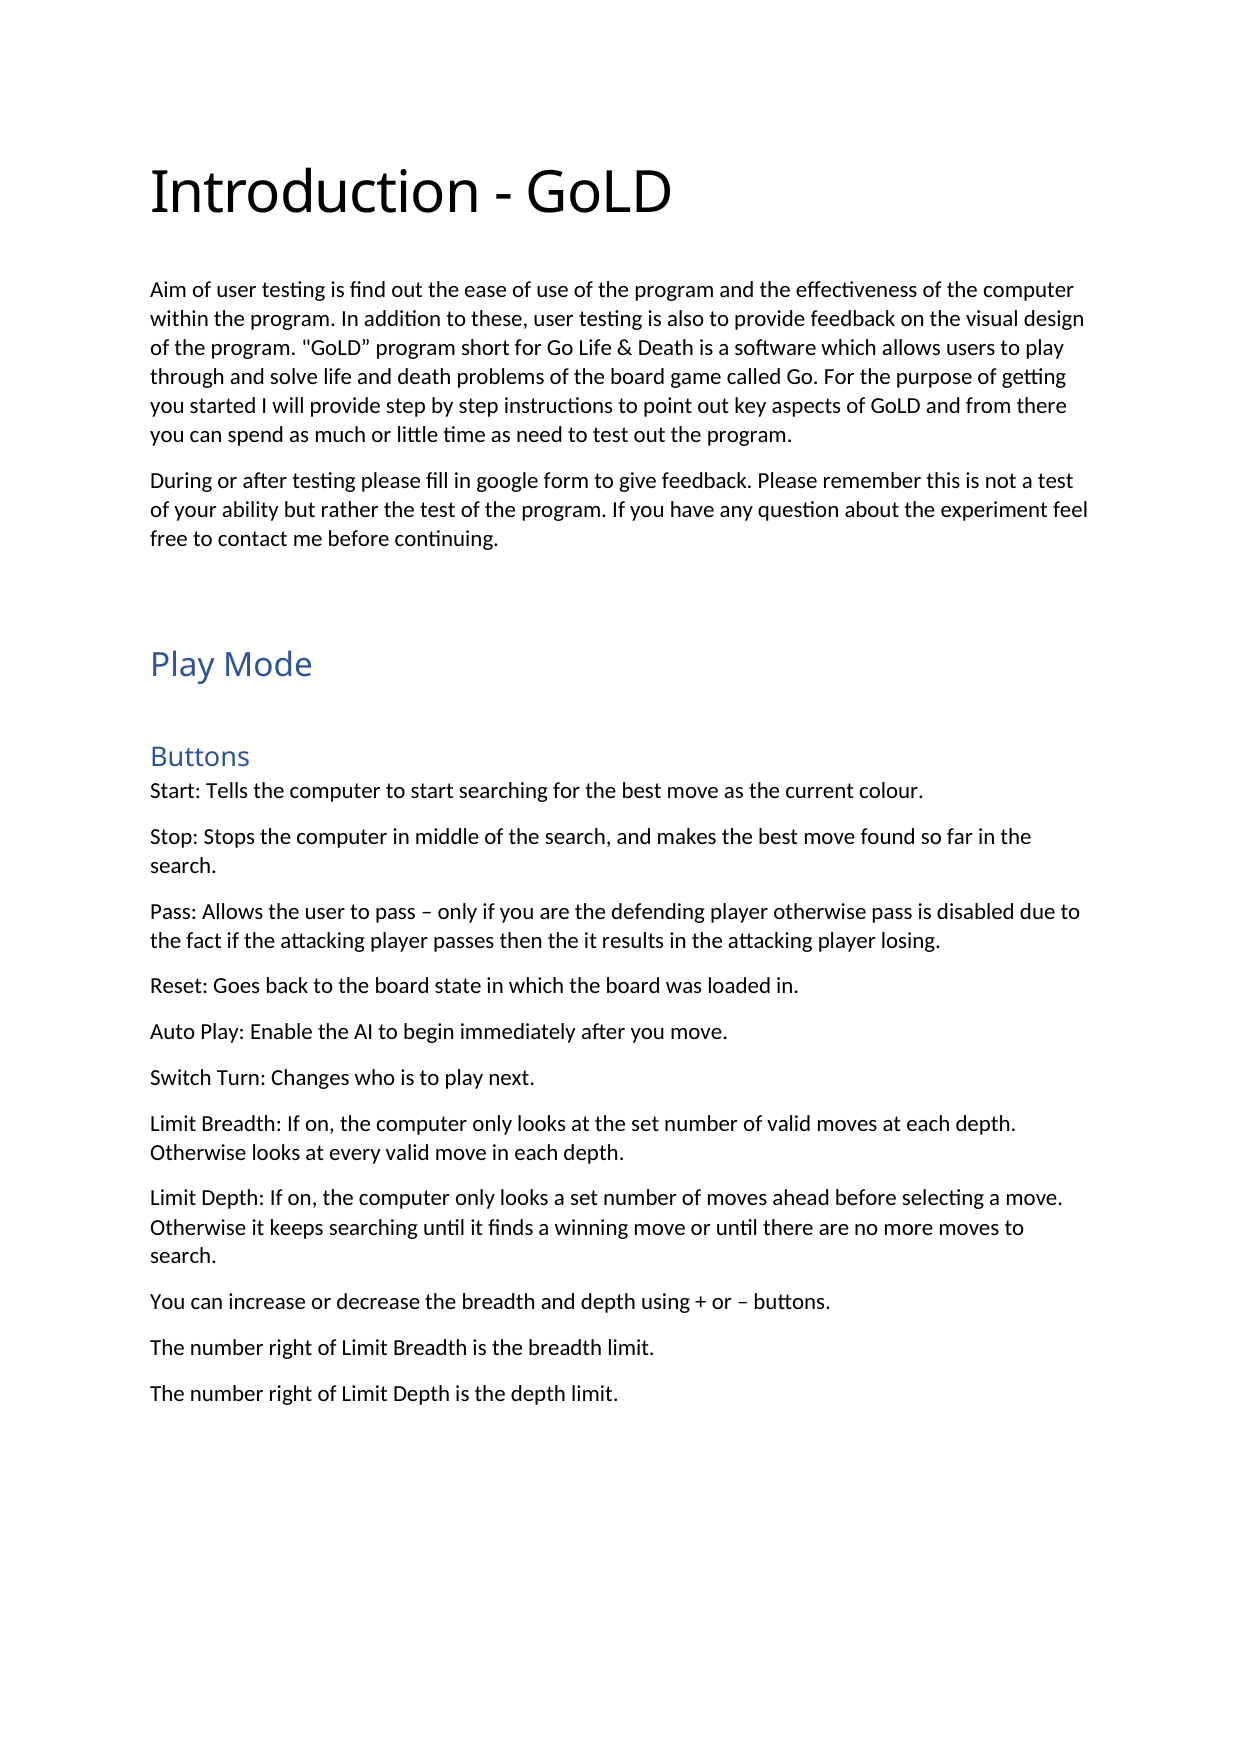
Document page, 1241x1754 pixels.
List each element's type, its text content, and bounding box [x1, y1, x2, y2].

subtitle Play Mode [150, 641, 1090, 686]
text Start: Tells the computer to start searching for the best move as the current colour. [150, 776, 1090, 804]
text Limit Breadth: If on, the computer only looks at the set number of valid moves at each depth. Otherwise looks at every valid move in each depth. [150, 1109, 1090, 1166]
text Reset: Goes back to the board state in which the board was loaded in. [150, 972, 1090, 999]
text During or after testing please fill in google form to give feedback. Please remember this is not a test of your ability but rather the test of the program. If you have any question about the experiment feel free to contact me before continuing. [150, 466, 1090, 552]
text Stop: Stops the computer in middle of the search, and makes the best move found so far in the search. [150, 822, 1090, 879]
text The number right of Limit Breadth is the breadth limit. [150, 1333, 1090, 1361]
text You can increase or decrease the breadth and depth using + or – buttons. [150, 1287, 1090, 1315]
text The number right of Limit Depth is the depth limit. [150, 1379, 1090, 1407]
subtitle Buttons [150, 738, 1090, 775]
text Limit Depth: If on, the computer only looks a set number of moves ahead before selecting a move. Otherwise it keeps searching until it finds a winning move or until there are no more moves to search. [150, 1183, 1090, 1270]
title Introduction - GoLD [150, 150, 1090, 229]
text Auto Play: Enable the AI to begin immediately after you move. [150, 1017, 1090, 1045]
text Pass: Allows the user to pass – only if you are the defending player otherwise pass is disabled due to the fact if the attacking player passes then the it results in the attacking player losing. [150, 897, 1090, 954]
text Switch Turn: Changes who is to play next. [150, 1063, 1090, 1091]
text Aim of user testing is find out the ease of use of the program and the effectiveness of the computer within the program. In addition to these, user testing is also to provide feedback on the visual design of the program. "GoLD” program short for Go Life & Death is a software which allows users to play through and solve life and death problems of the board game called Go. For the purpose of getting you started I will provide step by step instructions to point out key aspects of GoLD and from there you can spend as much or little time as need to test out the program. [150, 275, 1090, 448]
